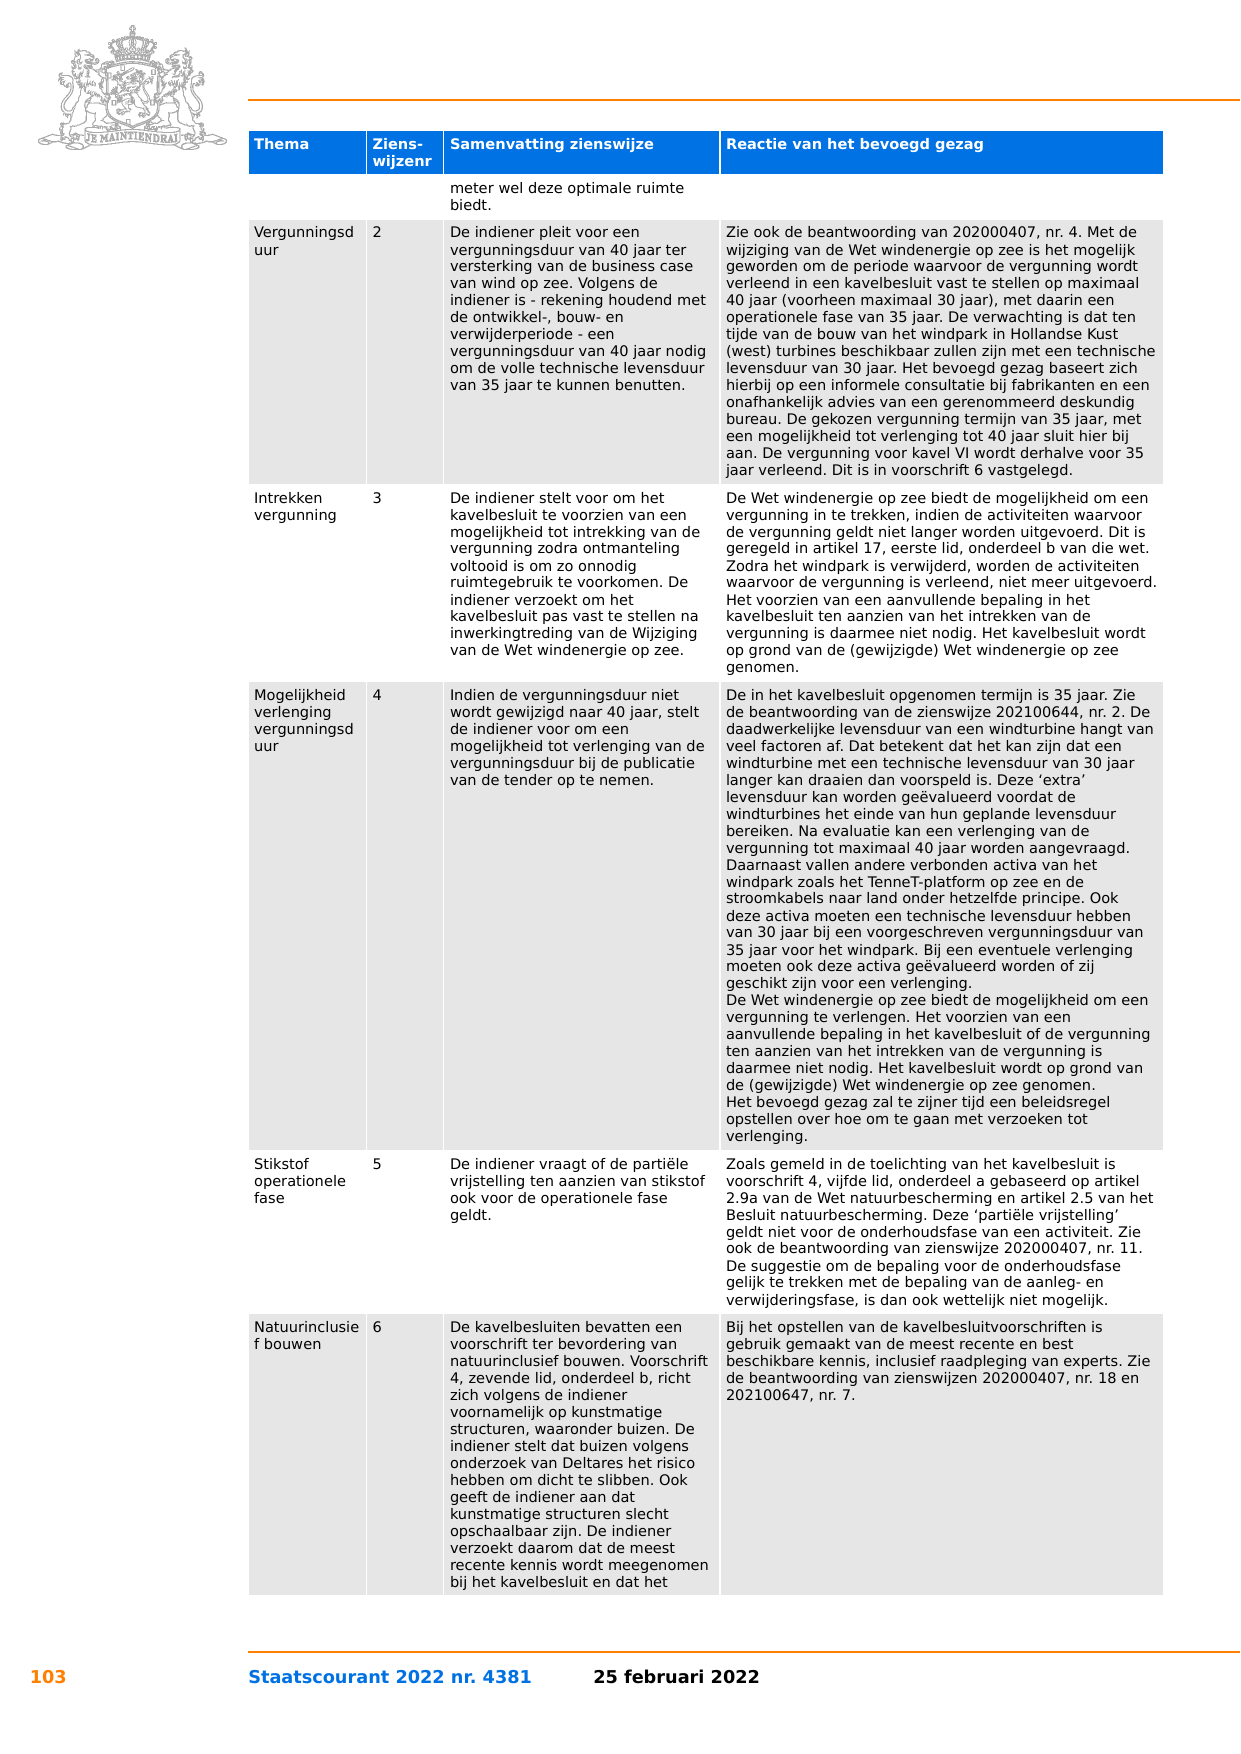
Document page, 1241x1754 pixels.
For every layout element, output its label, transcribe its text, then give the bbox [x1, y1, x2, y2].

table_cell Natuurinclusief bouwen [249, 1314, 366, 1595]
table_header Ziens-wijzenr [367, 131, 443, 174]
table_cell [249, 175, 366, 219]
table_cell 2 [367, 220, 443, 484]
table_cell Zoals gemeld in de toelichting van het kavelbesluit is voorschrift 4, vijfde lid, onderdeel a gebaseerd op artikel 2.9a van de Wet natuurbescherming en artikel 2.5 van het Besluit natuurbescherming. Deze ‘partiële vrijstelling’ geldt niet voor de onderhoudsfase van een activiteit. Zie ook de beantwoording van zienswijze 202000407, nr. 11. De suggestie om de bepaling voor de onderhoudsfase gelijk te trekken met de bepaling van de aanleg- en verwijderingsfase, is dan ook wettelijk niet mogelijk. [721, 1151, 1163, 1313]
table_cell 5 [367, 1151, 443, 1313]
table_cell meter wel deze optimale ruimte biedt. [444, 175, 719, 219]
table_cell 4 [367, 682, 443, 1150]
table_cell 6 [367, 1314, 443, 1595]
table_cell Intrekken vergunning [249, 485, 366, 681]
table_cell De indiener pleit voor een vergunningsduur van 40 jaar ter versterking van de business case van wind op zee. Volgens de indiener is - rekening houdend met de ontwikkel-, bouw- en verwijderperiode - een vergunningsduur van 40 jaar nodig om de volle technische levensduur van 35 jaar te kunnen benutten. [444, 220, 719, 484]
table_cell De in het kavelbesluit opgenomen termijn is 35 jaar. Zie de beantwoording van de zienswijze 202100644, nr. 2. De daadwerkelijke levensduur van een windturbine hangt van veel factoren af. Dat betekent dat het kan zijn dat een windturbine met een technische levensduur van 30 jaar langer kan draaien dan voorspeld is. Deze ‘extra’ levensduur kan worden geëvalueerd voordat de windturbines het einde van hun geplande levensduur bereiken. Na evaluatie kan een verlenging van de vergunning tot maximaal 40 jaar worden aangevraagd. Daarnaast vallen andere verbonden activa van het windpark zoals het TenneT-platform op zee en de stroomkabels naar land onder hetzelfde principe. Ook deze activa moeten een technische levensduur hebben van 30 jaar bij een voorgeschreven vergunningsduur van 35 jaar voor het windpark. Bij een eventuele verlenging moeten ook deze activa geëvalueerd worden of zij geschikt zijn voor een verlenging. De Wet windenergie op zee biedt de mogelijkheid om een vergunning te verlengen. Het voorzien van een aanvullende bepaling in het kavelbesluit of de vergunning ten aanzien van het intrekken van de vergunning is daarmee niet nodig. Het kavelbesluit wordt op grond van de (gewijzigde) Wet windenergie op zee genomen. Het bevoegd gezag zal te zijner tijd een beleidsregel opstellen over hoe om te gaan met verzoeken tot verlenging. [721, 682, 1163, 1150]
table_cell Bij het opstellen van de kavelbesluitvoorschriften is gebruik gemaakt van de meest recente en best beschikbare kennis, inclusief raadpleging van experts. Zie de beantwoording van zienswijzen 202000407, nr. 18 en 202100647, nr. 7. [721, 1314, 1163, 1595]
table_cell Indien de vergunningsduur niet wordt gewijzigd naar 40 jaar, stelt de indiener voor om een mogelijkheid tot verlenging van de vergunningsduur bij de publicatie van de tender op te nemen. [444, 682, 719, 1150]
table_cell Zie ook de beantwoording van 202000407, nr. 4. Met de wijziging van de Wet windenergie op zee is het mogelijk geworden om de periode waarvoor de vergunning wordt verleend in een kavelbesluit vast te stellen op maximaal 40 jaar (voorheen maximaal 30 jaar), met daarin een operationele fase van 35 jaar. De verwachting is dat ten tijde van de bouw van het windpark in Hollandse Kust (west) turbines beschikbaar zullen zijn met een technische levensduur van 30 jaar. Het bevoegd gezag baseert zich hierbij op een informele consultatie bij fabrikanten en een onafhankelijk advies van een gerenommeerd deskundig bureau. De gekozen vergunning termijn van 35 jaar, met een mogelijkheid tot verlenging tot 40 jaar sluit hier bij aan. De vergunning voor kavel VI wordt derhalve voor 35 jaar verleend. Dit is in voorschrift 6 vastgelegd. [721, 220, 1163, 484]
table_header Samenvatting zienswijze [444, 131, 719, 174]
table_cell [367, 175, 443, 219]
table_header Reactie van het bevoegd gezag [721, 131, 1163, 174]
table_cell De indiener stelt voor om het kavelbesluit te voorzien van een mogelijkheid tot intrekking van de vergunning zodra ontmanteling voltooid is om zo onnodig ruimtegebruik te voorkomen. De indiener verzoekt om het kavelbesluit pas vast te stellen na inwerkingtreding van de Wijziging van de Wet windenergie op zee. [444, 485, 719, 681]
table_cell De Wet windenergie op zee biedt de mogelijkheid om een vergunning in te trekken, indien de activiteiten waarvoor de vergunning geldt niet langer worden uitgevoerd. Dit is geregeld in artikel 17, eerste lid, onderdeel b van die wet. Zodra het windpark is verwijderd, worden de activiteiten waarvoor de vergunning is verleend, niet meer uitgevoerd. Het voorzien van een aanvullende bepaling in het kavelbesluit ten aanzien van het intrekken van de vergunning is daarmee niet nodig. Het kavelbesluit wordt op grond van de (gewijzigde) Wet windenergie op zee genomen. [721, 485, 1163, 681]
picture [38, 25, 227, 150]
table_cell 3 [367, 485, 443, 681]
table_cell De indiener vraagt of de partiële vrijstelling ten aanzien van stikstof ook voor de operationele fase geldt. [444, 1151, 719, 1313]
table_cell Vergunningsduur [249, 220, 366, 484]
table_header Thema [249, 131, 366, 174]
table_cell Stikstof operationele fase [249, 1151, 366, 1313]
table_cell [721, 175, 1163, 219]
table_cell Mogelijkheid verlenging vergunningsduur [249, 682, 366, 1150]
table_cell De kavelbesluiten bevatten een voorschrift ter bevordering van natuurinclusief bouwen. Voorschrift 4, zevende lid, onderdeel b, richt zich volgens de indiener voornamelijk op kunstmatige structuren, waaronder buizen. De indiener stelt dat buizen volgens onderzoek van Deltares het risico hebben om dicht te slibben. Ook geeft de indiener aan dat kunstmatige structuren slecht opschaalbaar zijn. De indiener verzoekt daarom dat de meest recente kennis wordt meegenomen bij het kavelbesluit en dat het [444, 1314, 719, 1595]
